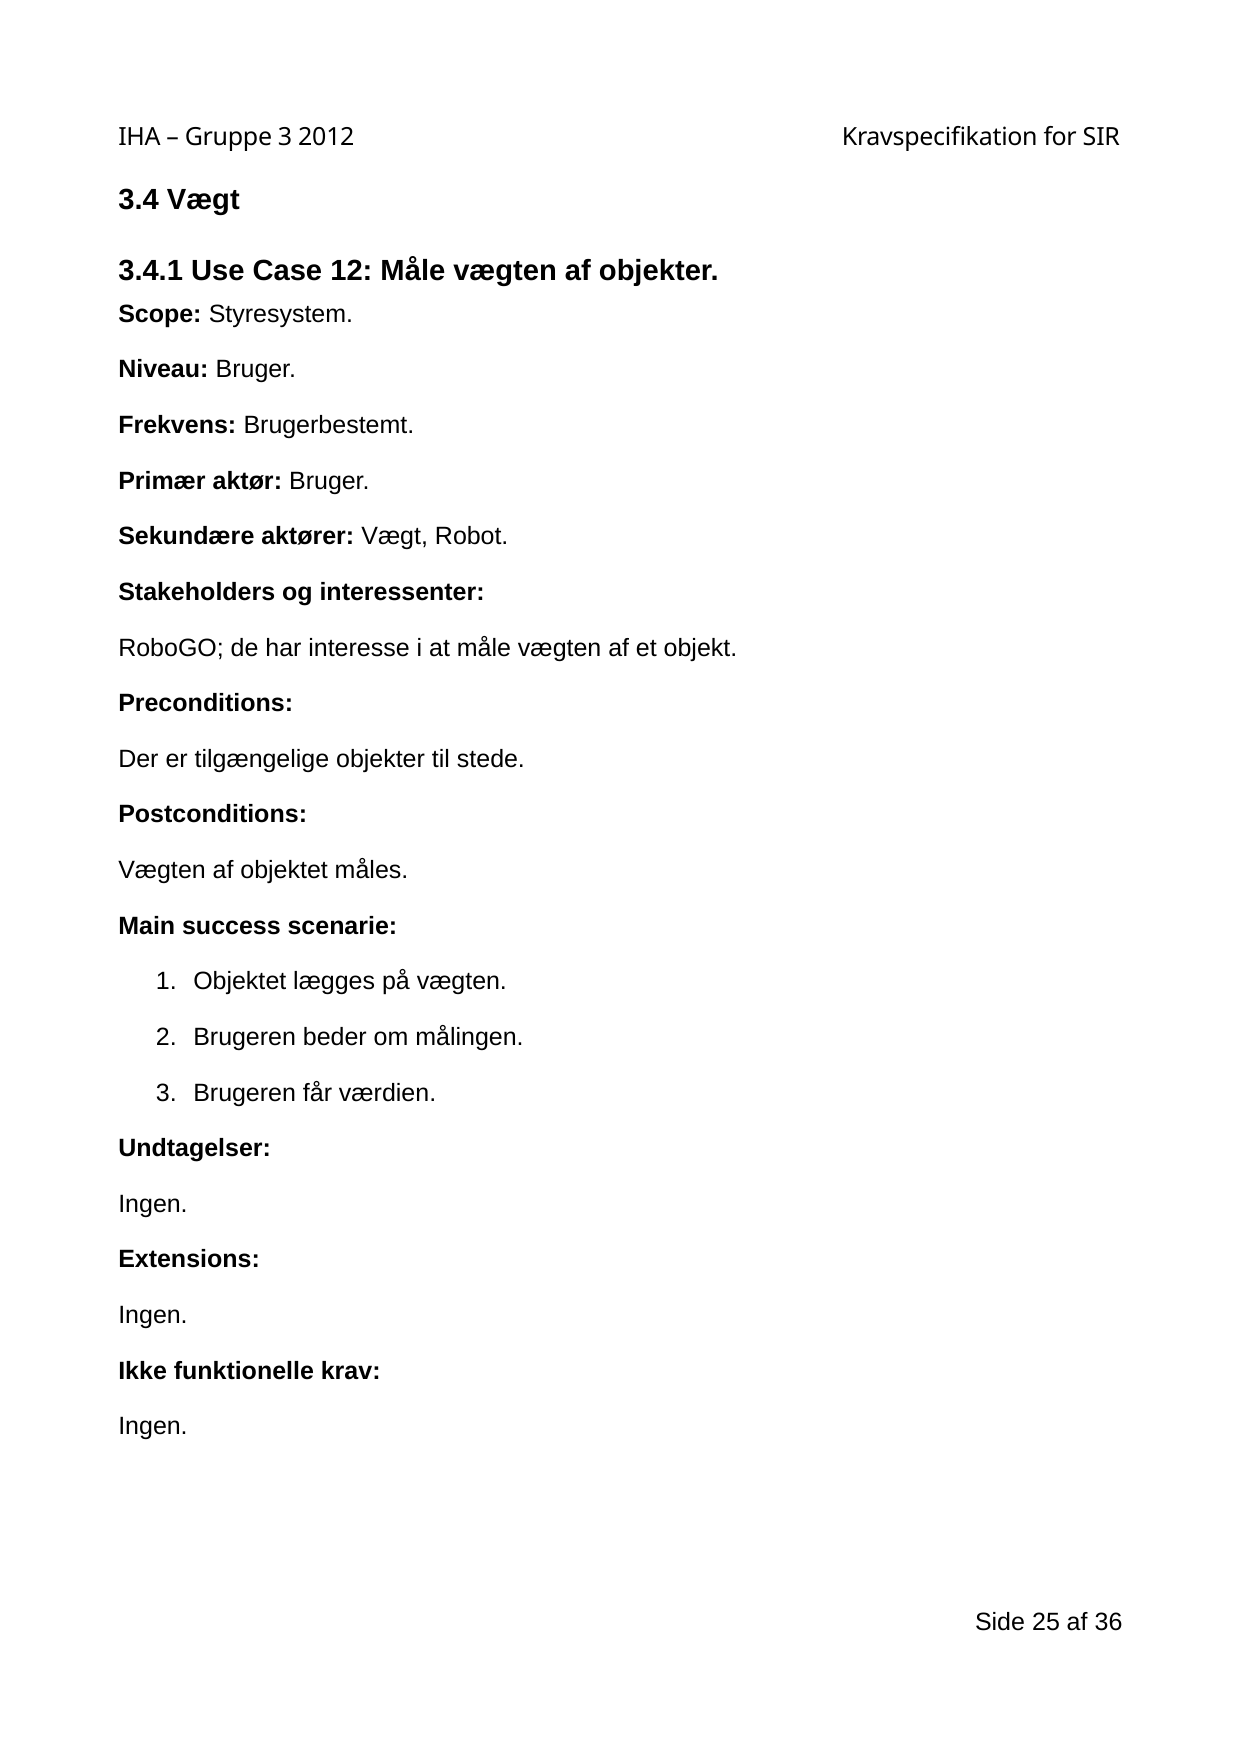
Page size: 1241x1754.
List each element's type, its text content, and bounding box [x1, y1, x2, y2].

text Stakeholders og interessenter: [118, 577, 1122, 606]
text RoboGO; de har interesse i at måle vægten af et objekt. [118, 632, 1122, 661]
text Frekvens: Brugerbestemt. [118, 410, 1122, 439]
text Preconditions: [118, 688, 1122, 717]
text Niveau: Bruger. [118, 354, 1122, 383]
text Primær aktør: Bruger. [118, 466, 1122, 494]
text Undtagelser: [118, 1133, 1122, 1162]
text Ingen. [118, 1411, 1122, 1440]
text Ikke funktionelle krav: [118, 1356, 1122, 1384]
list Objektet lægges på vægten. [156, 966, 1122, 995]
list Brugeren beder om målingen. [156, 1022, 1122, 1051]
text Postconditions: [118, 799, 1122, 828]
text Ingen. [118, 1189, 1122, 1217]
text Extensions: [118, 1244, 1122, 1273]
text Der er tilgængelige objekter til stede. [118, 744, 1122, 772]
text Ingen. [118, 1300, 1122, 1329]
subtitle 3.4.1 Use Case 12: Måle vægten af objekter. [118, 253, 1122, 286]
text Vægten af objektet måles. [118, 855, 1122, 884]
list Brugeren får værdien. [156, 1077, 1122, 1106]
text Main success scenarie: [118, 911, 1122, 939]
subtitle 3.4 Vægt [118, 182, 1122, 215]
text Sekundære aktører: Vægt, Robot. [118, 521, 1122, 550]
text Scope: Styresystem. [118, 299, 1122, 327]
